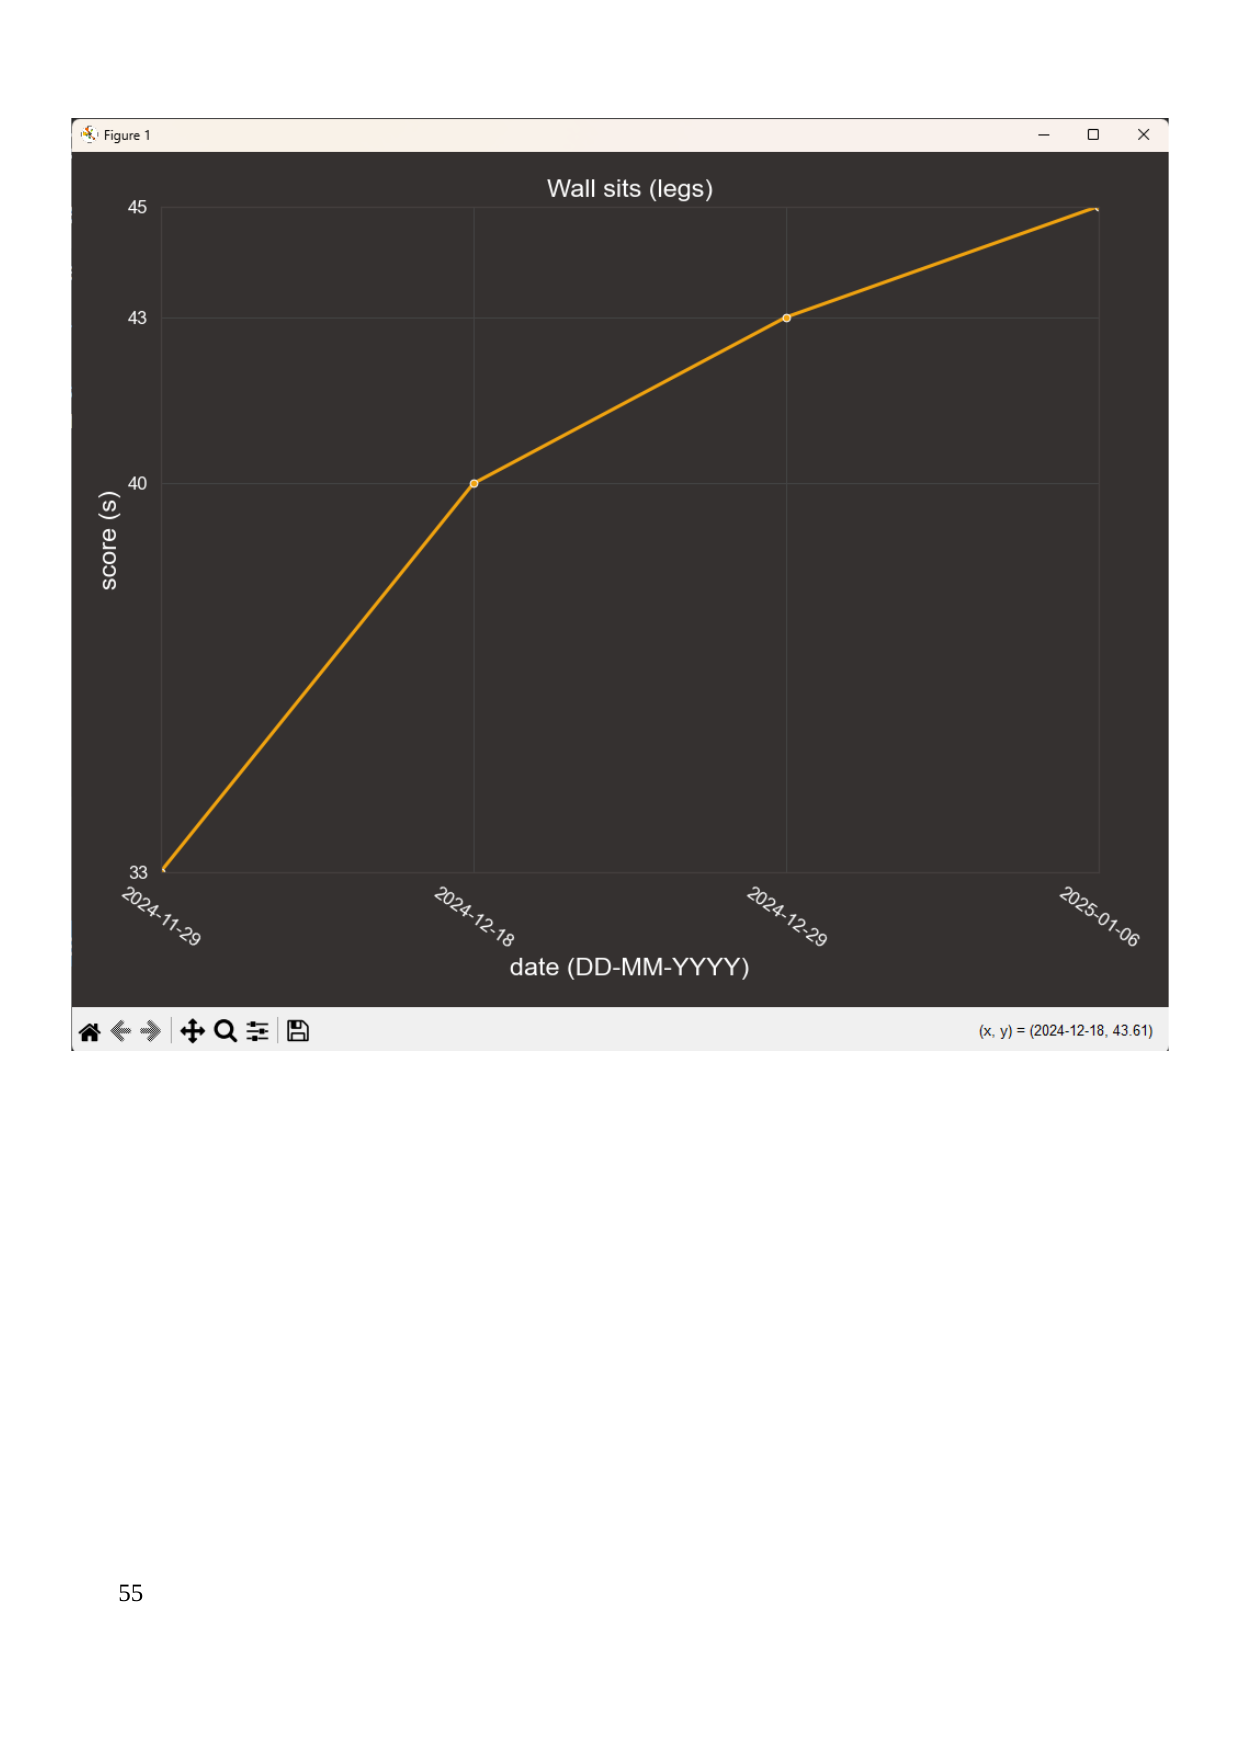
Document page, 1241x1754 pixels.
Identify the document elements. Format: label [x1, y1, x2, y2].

picture [71, 118, 1169, 1051]
